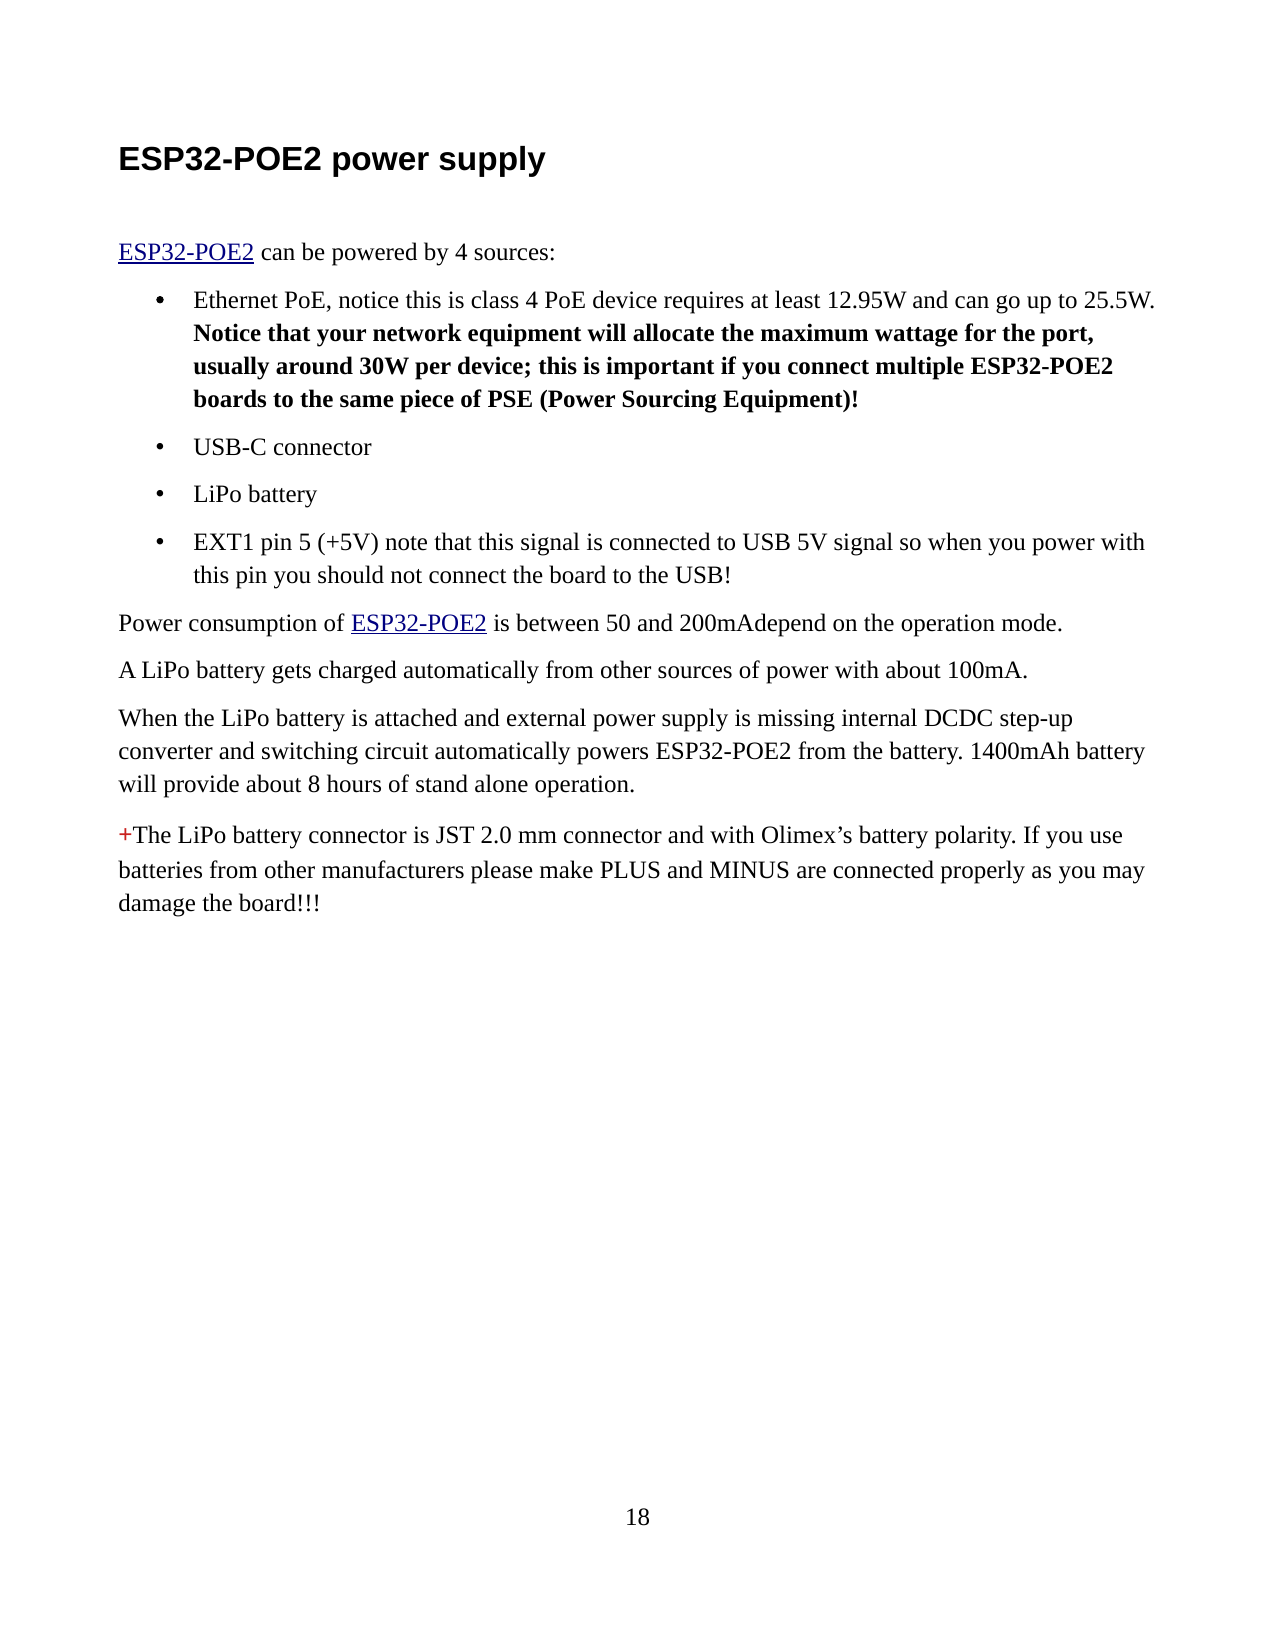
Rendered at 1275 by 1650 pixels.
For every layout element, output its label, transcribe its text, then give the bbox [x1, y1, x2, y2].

list LiPo battery [156, 479, 1157, 508]
subtitle ESP32-POE2 power supply [118, 139, 1157, 177]
text When the LiPo battery is attached and external power supply is missing internal DCDC step-up converter and switching circuit automatically powers ESP32-POE2 from the battery. 1400mAh battery will provide about 8 hours of stand alone operation. [118, 703, 1157, 798]
list USB-C connector [156, 432, 1157, 461]
list Ethernet PoE, notice this is class 4 PoE device requires at least 12.95W and can go up to 25.5W. Notice that your network equipment will allocate the maximum wattage for the port, usually around 30W per device; this is important if you connect multiple ESP32-POE2 boards to the same piece of PSE (Power Sourcing Equipment)! [156, 285, 1157, 413]
text A LiPo battery gets charged automatically from other sources of power with about 100mA. [118, 655, 1157, 684]
text Power consumption of ESP32-POE2 is between 50 and 200mAdepend on the operation mode. [118, 608, 1157, 636]
list EXT1 pin 5 (+5V) note that this signal is connected to USB 5V signal so when you power with this pin you should not connect the board to the USB! [156, 527, 1157, 589]
text ESP32-POE2 can be powered by 4 sources: [118, 237, 1157, 266]
text +The LiPo battery connector is JST 2.0 mm connector and with Olimex’s battery polarity. If you use batteries from other manufacturers please make PLUS and MINUS are connected properly as you may damage the board!!! [118, 816, 1157, 917]
